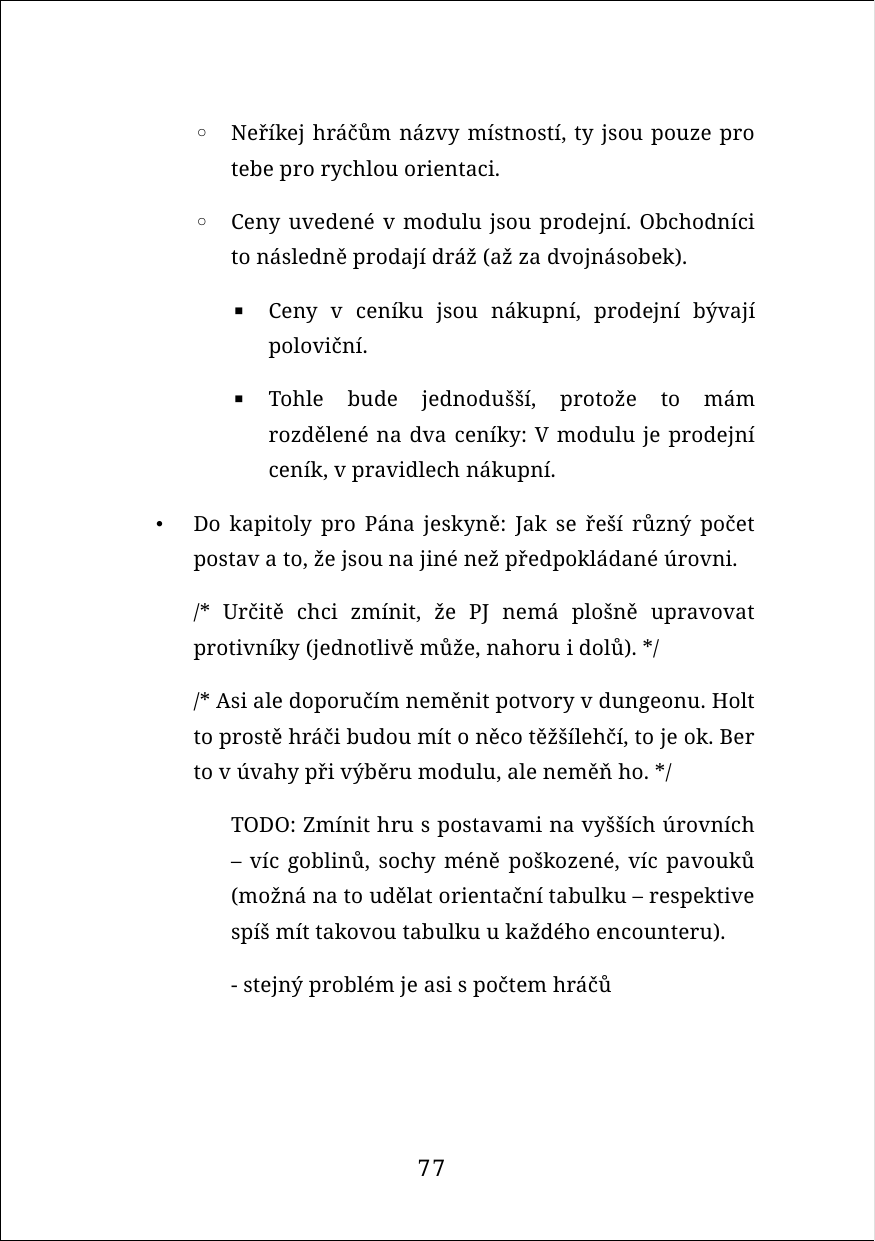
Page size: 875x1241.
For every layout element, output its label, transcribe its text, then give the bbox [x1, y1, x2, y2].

list Neříkej hráčům názvy místností, ty jsou pouze pro tebe pro rychlou orientaci. [193, 118, 756, 182]
list /* Určitě chci zmínit, že PJ nemá plošně upravovat protivníky (jednotlivě může, nahoru i dolů). */ [156, 597, 756, 661]
list - stejný problém je asi s počtem hráčů [193, 970, 756, 999]
list Do kapitoly pro Pána jeskyně: Jak se řeší různý počet postav a to, že jsou na jiné než předpokládané úrovni. [156, 509, 756, 573]
list Tohle bude jednodušší, protože to mám rozdělené na dva ceníky: V modulu je prodejní ceník, v pravidlech nákupní. [231, 384, 756, 484]
list Ceny uvedené v modulu jsou prodejní. Obchodníci to následně prodají dráž (až za dvojnásobek). [193, 207, 756, 271]
list Ceny v ceníku jsou nákupní, prodejní bývají poloviční. [231, 296, 756, 360]
list /* Asi ale doporučím neměnit potvory v dungeonu. Holt to prostě hráči budou mít o něco těžšílehčí, to je ok. Ber to v úvahy při výběru modulu, ale neměň ho. */ [156, 686, 756, 786]
list TODO: Zmínit hru s postavami na vyšších úrovních – víc goblinů, sochy méně poškozené, víc pavouků (možná na to udělat orientační tabulku – respektive spíš mít takovou tabulku u každého encounteru). [193, 811, 756, 946]
